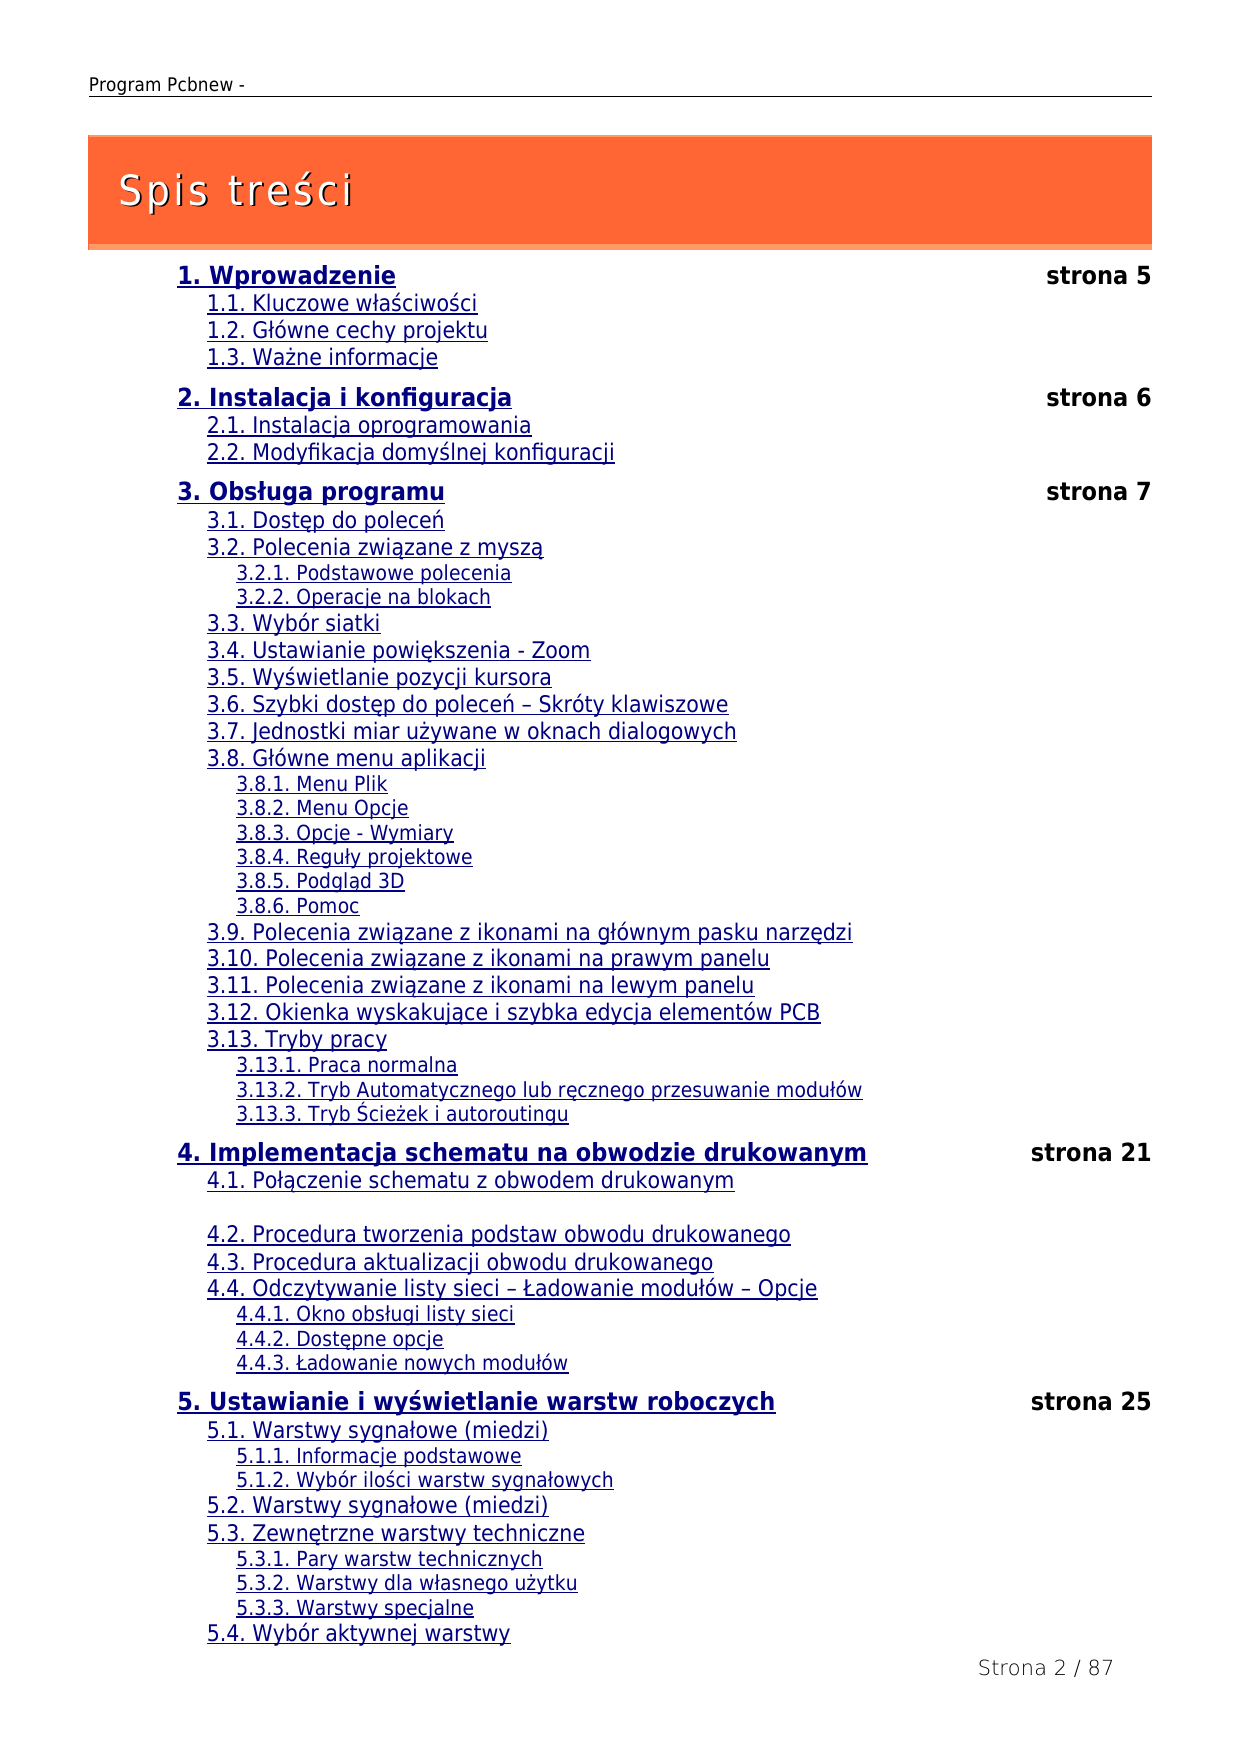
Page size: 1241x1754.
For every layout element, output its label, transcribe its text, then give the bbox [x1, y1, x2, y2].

text 1. Wprowadzenie strona 5 [177, 261, 1152, 290]
text 4.1. Połączenie schematu z obwodem drukowanym [207, 1167, 1152, 1194]
text 3.8.6. Pomoc [236, 894, 1152, 918]
text 1.3. Ważne informacje [207, 344, 1152, 371]
text 3.8.2. Menu Opcje [236, 796, 1152, 821]
text 4. Implementacja schematu na obwodzie drukowanym strona 21 [177, 1138, 1152, 1167]
text 5.1. Warstwy sygnałowe (miedzi) [207, 1417, 1152, 1443]
text 3.6. Szybki dostęp do poleceń – Skróty klawiszowe [207, 691, 1152, 718]
text 5.1.1. Informacje podstawowe [236, 1443, 1152, 1468]
text 3. Obsługa programu strona 7 [177, 478, 1152, 507]
text 5.4. Wybór aktywnej warstwy [207, 1620, 1152, 1647]
text 3.1. Dostęp do poleceń [207, 507, 1152, 534]
text 1.1. Kluczowe właściwości [207, 290, 1152, 317]
text 5.3. Zewnętrzne warstwy techniczne [207, 1519, 1152, 1546]
text 4.4. Odczytywanie listy sieci – Ładowanie modułów – Opcje [207, 1275, 1152, 1302]
text 2.1. Instalacja oprogramowania [207, 412, 1152, 439]
text 3.9. Polecenia związane z ikonami na głównym pasku narzędzi [207, 918, 1152, 945]
text 3.3. Wybór siatki [207, 610, 1152, 637]
text 3.8.1. Menu Plik [236, 772, 1152, 796]
text 3.2.1. Podstawowe polecenia [236, 561, 1152, 585]
text 3.8. Główne menu aplikacji [207, 744, 1152, 772]
text 3.8.5. Podgląd 3D [236, 869, 1152, 894]
text 3.8.3. Opcje - Wymiary [236, 821, 1152, 845]
text 3.13. Tryby pracy [207, 1026, 1152, 1053]
text 2.2. Modyfikacja domyślnej konfiguracji [207, 439, 1152, 466]
text 3.13.3. Tryb Ścieżek i autoroutingu [236, 1102, 1152, 1127]
text 4.4.2. Dostępne opcje [236, 1327, 1152, 1351]
text 4.2. Procedura tworzenia podstaw obwodu drukowanego [207, 1221, 1152, 1248]
text 1.2. Główne cechy projektu [207, 317, 1152, 344]
text 3.13.1. Praca normalna [236, 1053, 1152, 1078]
text 5.3.1. Pary warstw technicznych [236, 1546, 1152, 1571]
text 3.8.4. Reguły projektowe [236, 845, 1152, 869]
text 3.2.2. Operacje na blokach [236, 585, 1152, 610]
text 5.1.2. Wybór ilości warstw sygnałowych [236, 1468, 1152, 1492]
text 4.4.1. Okno obsługi listy sieci [236, 1302, 1152, 1327]
text 5.3.3. Warstwy specjalne [236, 1595, 1152, 1620]
text 5.2. Warstwy sygnałowe (miedzi) [207, 1492, 1152, 1519]
subtitle Spis treści [88, 136, 1152, 250]
text 3.13.2. Tryb Automatycznego lub ręcznego przesuwanie modułów [236, 1078, 1152, 1102]
text 3.11. Polecenia związane z ikonami na lewym panelu [207, 972, 1152, 999]
text 3.4. Ustawianie powiększenia - Zoom [207, 637, 1152, 664]
text 3.7. Jednostki miar używane w oknach dialogowych [207, 718, 1152, 744]
text 2. Instalacja i konfiguracja strona 6 [177, 383, 1152, 412]
text 3.12. Okienka wyskakujące i szybka edycja elementów PCB [207, 999, 1152, 1026]
text 3.2. Polecenia związane z myszą [207, 534, 1152, 561]
text 5.3.2. Warstwy dla własnego użytku [236, 1571, 1152, 1595]
text 5. Ustawianie i wyświetlanie warstw roboczych strona 25 [177, 1388, 1152, 1417]
text 3.10. Polecenia związane z ikonami na prawym panelu [207, 945, 1152, 972]
text 3.5. Wyświetlanie pozycji kursora [207, 664, 1152, 691]
text 4.3. Procedura aktualizacji obwodu drukowanego [207, 1248, 1152, 1275]
text 4.4.3. Ładowanie nowych modułów [236, 1351, 1152, 1376]
